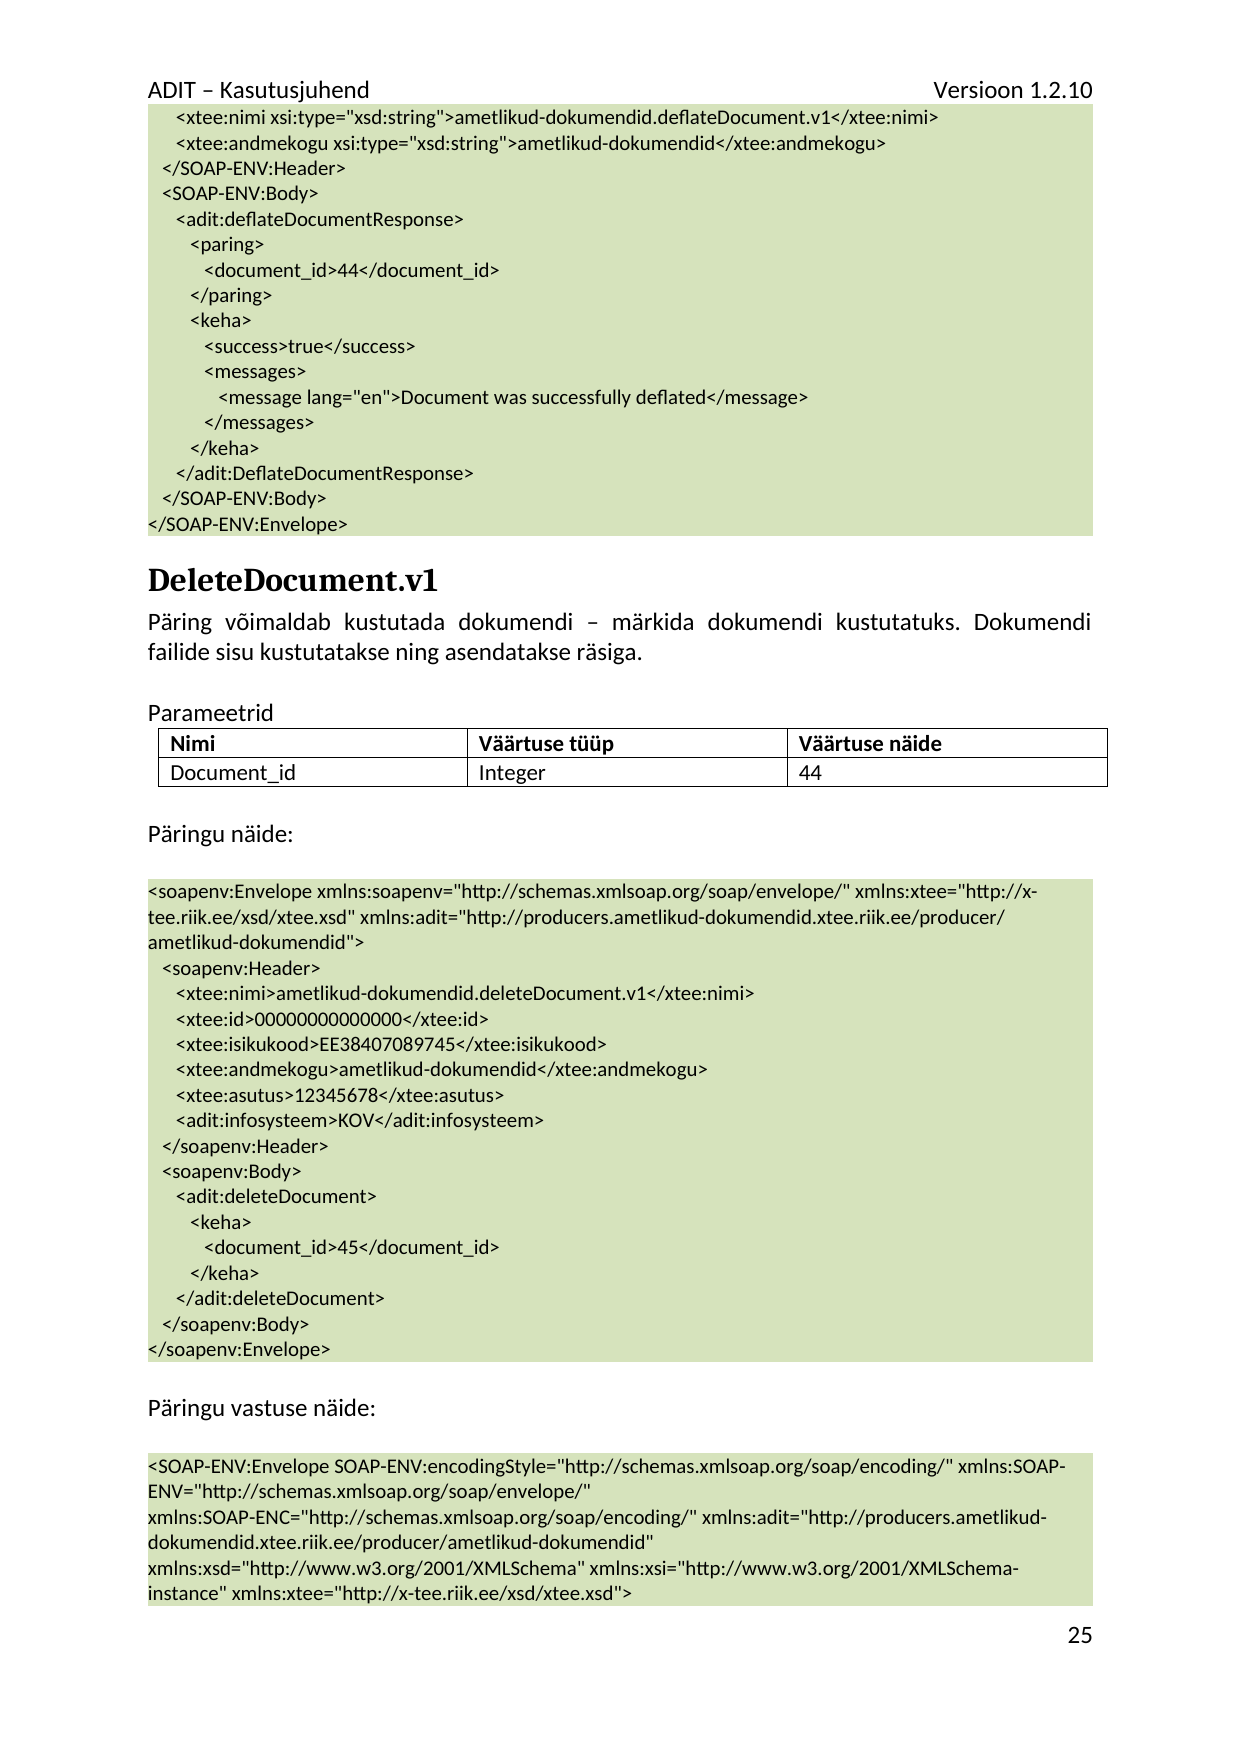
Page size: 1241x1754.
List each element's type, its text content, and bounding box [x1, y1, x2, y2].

text </messages> [148, 409, 1093, 435]
text <xtee:id>00000000000000</xtee:id> [148, 1006, 1093, 1031]
text </soapenv:Envelope> [148, 1336, 1093, 1362]
text Päringu näide: [148, 818, 1093, 848]
text <xtee:isikukood>EE38407089745</xtee:isikukood> [148, 1031, 1093, 1057]
table_cell Integer [468, 758, 787, 786]
table_header Väärtuse tüüp [468, 729, 787, 757]
text Päringu vastuse näide: [148, 1392, 1093, 1423]
text <xtee:nimi>ametlikud-dokumendid.deleteDocument.v1</xtee:nimi> [148, 980, 1093, 1006]
text </SOAP-ENV:Envelope> [148, 511, 1093, 536]
table_cell 44 [788, 758, 1107, 786]
text <document_id>44</document_id> [148, 257, 1093, 282]
text <adit:deleteDocument> [148, 1184, 1093, 1209]
text <adit:deflateDocumentResponse> [148, 206, 1093, 231]
text </paring> [148, 282, 1093, 308]
text <keha> [148, 308, 1093, 333]
table_header Väärtuse näide [788, 729, 1107, 757]
text <document_id>45</document_id> [148, 1234, 1093, 1260]
text Parameetrid [148, 697, 1093, 728]
table_cell Document_id [159, 758, 467, 786]
text </adit:DeflateDocumentResponse> [148, 460, 1093, 486]
subtitle DeleteDocument.v1 [148, 561, 1093, 600]
text </adit:deleteDocument> [148, 1285, 1093, 1311]
text <SOAP-ENV:Body> [148, 181, 1093, 206]
text <message lang="en">Document was successfully deflated</message> [148, 384, 1093, 409]
text <SOAP-ENV:Envelope SOAP-ENV:encodingStyle="http://schemas.xmlsoap.org/soap/encoding/" xmlns:SOAP-ENV="http://schemas.xmlsoap.org/soap/envelope/" xmlns:SOAP-ENC="http://schemas.xmlsoap.org/soap/encoding/" xmlns:adit="http://producers.ametlikud-dokumendid.xtee.riik.ee/producer/ametlikud-dokumendid" xmlns:xsd="http://www.w3.org/2001/XMLSchema" xmlns:xsi="http://www.w3.org/2001/XMLSchema-instance" xmlns:xtee="http://x-tee.riik.ee/xsd/xtee.xsd"> [148, 1453, 1093, 1606]
text <xtee:andmekogu xsi:type="xsd:string">ametlikud-dokumendid</xtee:andmekogu> [148, 130, 1093, 155]
text </keha> [148, 1260, 1093, 1285]
text <adit:infosysteem>KOV</adit:infosysteem> [148, 1107, 1093, 1133]
text <xtee:asutus>12345678</xtee:asutus> [148, 1082, 1093, 1107]
table_header Nimi [159, 729, 467, 757]
text </soapenv:Body> [148, 1311, 1093, 1336]
text <messages> [148, 358, 1093, 384]
text <xtee:nimi xsi:type="xsd:string">ametlikud-dokumendid.deflateDocument.v1</xtee:nimi> [148, 104, 1093, 130]
text <success>true</success> [148, 333, 1093, 358]
text <keha> [148, 1209, 1093, 1234]
text </SOAP-ENV:Body> [148, 486, 1093, 511]
text Päring võimaldab kustutada dokumendi – märkida dokumendi kustutatuks. Dokumendi failide sisu kustutatakse ning asendatakse räsiga. [148, 606, 1093, 667]
text <soapenv:Header> [148, 955, 1093, 980]
text </SOAP-ENV:Header> [148, 155, 1093, 181]
text <paring> [148, 231, 1093, 257]
text <soapenv:Envelope xmlns:soapenv="http://schemas.xmlsoap.org/soap/envelope/" xmlns:xtee="http://x-tee.riik.ee/xsd/xtee.xsd" xmlns:adit="http://producers.ametlikud-dokumendid.xtee.riik.ee/producer/ametlikud-dokumendid"> [148, 879, 1093, 955]
text </soapenv:Header> [148, 1133, 1093, 1158]
text <soapenv:Body> [148, 1158, 1093, 1184]
text </keha> [148, 435, 1093, 460]
text <xtee:andmekogu>ametlikud-dokumendid</xtee:andmekogu> [148, 1057, 1093, 1082]
